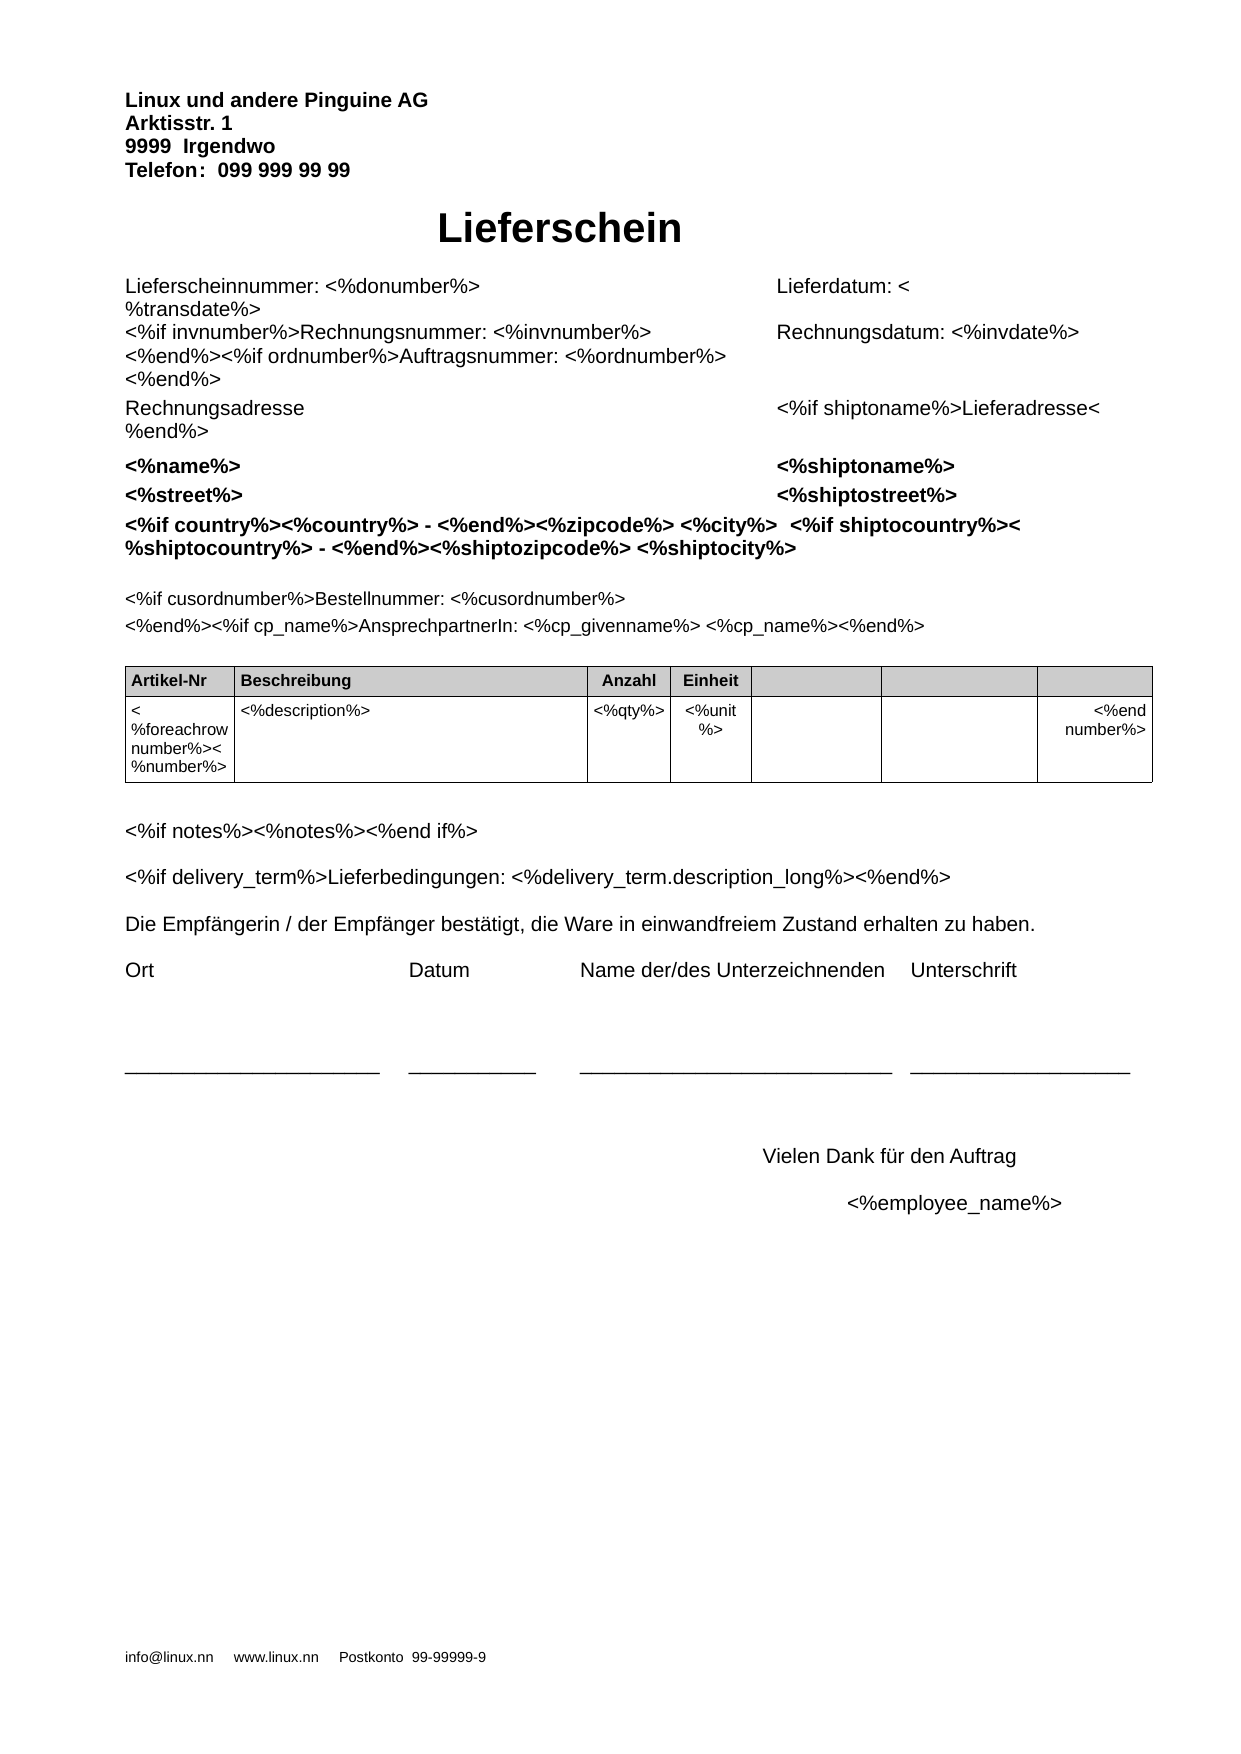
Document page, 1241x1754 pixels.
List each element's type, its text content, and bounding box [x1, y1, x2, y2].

text Rechnungsadresse <%if shiptoname%>Lieferadresse<%end%> [125, 397, 1152, 443]
table_header [882, 667, 1037, 696]
text Vielen Dank für den Auftrag [125, 1145, 1152, 1168]
table_header [752, 667, 881, 696]
table_header Artikel-Nr [126, 667, 234, 696]
table_cell <%description%> [235, 697, 587, 782]
text Die Empfängerin / der Empfänger bestätigt, die Ware in einwandfreiem Zustand erhalten zu haben. [125, 912, 1152, 936]
text <%if cusordnumber%>Bestellnummer: <%cusordnumber%> [125, 589, 1152, 610]
text Arktisstr. 1 [125, 112, 1152, 135]
table_cell [752, 697, 881, 782]
table_cell <%unit%> [671, 697, 751, 782]
text Ort Datum Name der/des Unterzeichnenden Unterschrift [125, 959, 1152, 982]
text <%end%><%if cp_name%>AnsprechpartnerIn: <%cp_givenname%> <%cp_name%><%end%> [125, 616, 1152, 637]
table_header [1038, 667, 1152, 696]
table_cell <%end number%> [1038, 697, 1152, 782]
text Linux und andere Pinguine AG [125, 88, 1152, 112]
table_cell <%qty%> [588, 697, 670, 782]
text <%employee_name%> [125, 1191, 1152, 1214]
table_header Anzahl [588, 667, 670, 696]
text <%if country%><%country%> - <%end%><%zipcode%> <%city%> <%if shiptocountry%><%shiptocountry%> - <%end%><%shiptozipcode%> <%shiptocity%> [125, 513, 1152, 583]
text ______________________ ___________ ___________________________ ___________________ [125, 1052, 1152, 1075]
table_header Einheit [671, 667, 751, 696]
text <%street%> <%shiptostreet%> [125, 484, 1152, 507]
text 9999 Irgendwo Telefon : 099 999 99 99 [125, 135, 1152, 181]
text <%if notes%><%notes%><%end if%> [125, 819, 1152, 843]
table_cell [882, 697, 1037, 782]
text <%if delivery_term%>Lieferbedingungen: <%delivery_term.description_long%><%end%> [125, 866, 1152, 889]
text Lieferschein [125, 205, 1152, 251]
table_cell <%foreachrow number%><%number%> [126, 697, 234, 782]
table_header Beschreibung [235, 667, 587, 696]
text <%name%> <%shiptoname%> [125, 455, 1152, 478]
text Lieferscheinnummer: <%donumber%> Lieferdatum: <%transdate%> <%if invnumber%>Rechnungsnummer: <%invnumber%> Rechnungsdatum: <%invdate%> <%end%><%if ordnumber%>Auftragsnummer: <%ordnumber%> <%end%> [125, 274, 1152, 391]
